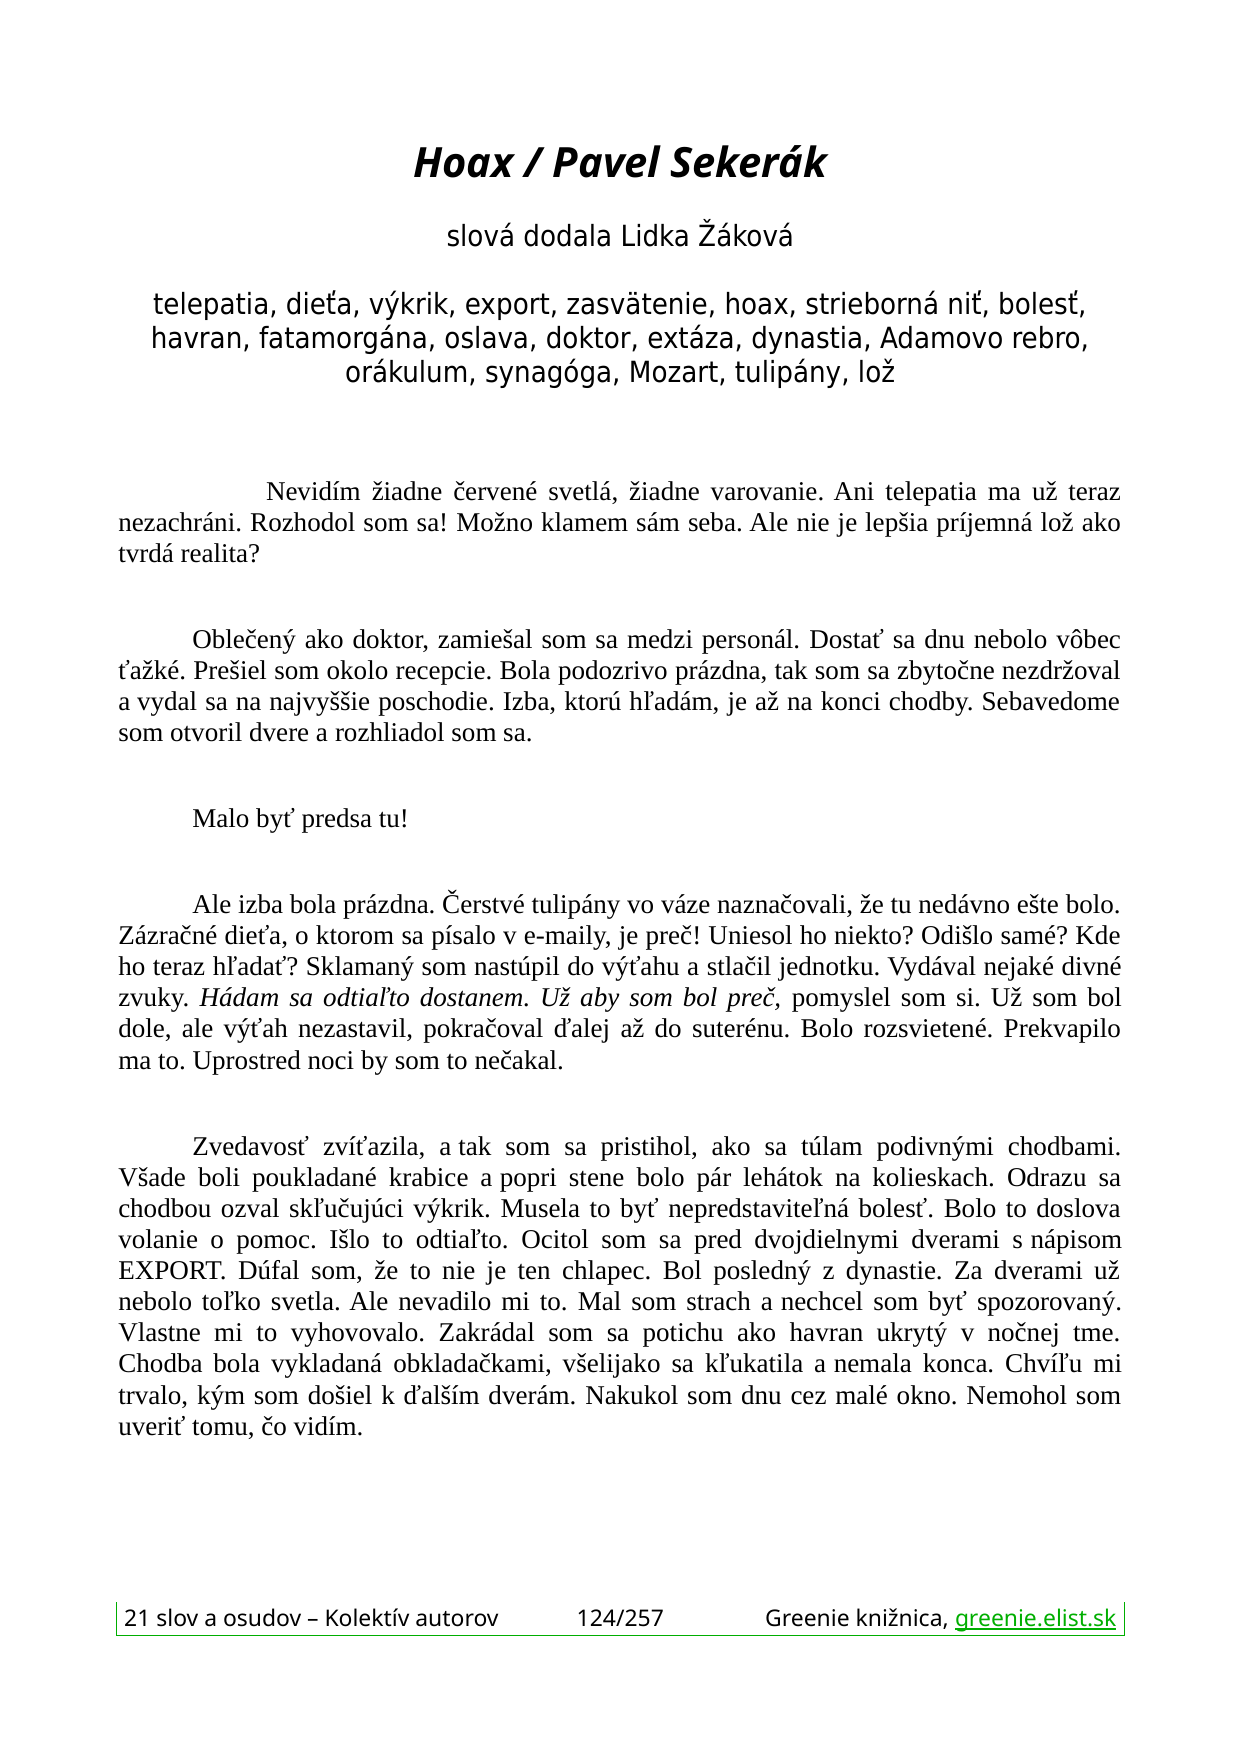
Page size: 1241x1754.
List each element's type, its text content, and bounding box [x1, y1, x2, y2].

subtitle Hoax / Pavel Sekerák [118, 133, 1122, 190]
text Ale izba bola prázdna. Čerstvé tulipány vo váze naznačovali, že tu nedávno ešte bolo. Zázračné dieťa, o ktorom sa písalo v e-maily, je preč! Uniesol ho niekto? Odišlo samé? Kde ho teraz hľadať? Sklamaný som nastúpil do výťahu a stlačil jednotku. Vydával nejaké divné zvuky. Hádam sa odtiaľto dostanem. Už aby som bol preč, pomyslel som si. Už som bol dole, ale výťah nezastavil, pokračoval ďalej až do suterénu. Bolo rozsvietené. Prekvapilo ma to. Uprostred noci by som to nečakal. [118, 888, 1122, 1075]
text Oblečený ako doktor, zamiešal som sa medzi personál. Dostať sa dnu nebolo vôbec ťažké. Prešiel som okolo recepcie. Bola podozrivo prázdna, tak som sa zbytočne nezdržoval a vydal sa na najvyššie poschodie. Izba, ktorú hľadám, je až na konci chodby. Sebavedome som otvoril dvere a rozhliadol som sa. [118, 623, 1122, 747]
text slová dodala Lidka Žáková [118, 219, 1122, 253]
text Nevidím žiadne červené svetlá, žiadne varovanie. Ani telepatia ma už teraz nezachráni. Rozhodol som sa! Možno klamem sám seba. Ale nie je lepšia príjemná lož ako tvrdá realita? [118, 475, 1122, 568]
text Zvedavosť zvíťazila, a tak som sa pristihol, ako sa túlam podivnými chodbami. Všade boli poukladané krabice a popri stene bolo pár lehátok na kolieskach. Odrazu sa chodbou ozval skľučujúci výkrik. Musela to byť nepredstaviteľná bolesť. Bolo to doslova volanie o pomoc. Išlo to odtiaľto. Ocitol som sa pred dvojdielnymi dverami s nápisom EXPORT. Dúfal som, že to nie je ten chlapec. Bol posledný z dynastie. Za dverami už nebolo toľko svetla. Ale nevadilo mi to. Mal som strach a nechcel som byť spozorovaný. Vlastne mi to vyhovovalo. Zakrádal som sa potichu ako havran ukrytý v nočnej tme. Chodba bola vykladaná obkladačkami, všelijako sa kľukatila a nemala konca. Chvíľu mi trvalo, kým som došiel k ďalším dverám. Nakukol som dnu cez malé okno. Nemohol som uveriť tomu, čo vidím. [118, 1129, 1122, 1441]
text Malo byť predsa tu! [118, 802, 1122, 833]
text telepatia, dieťa, výkrik, export, zasvätenie, hoax, strieborná niť, bolesť, havran, fatamorgána, oslava, doktor, extáza, dynastia, Adamovo rebro, orákulum, synagóga, Mozart, tulipány, lož [118, 287, 1122, 389]
